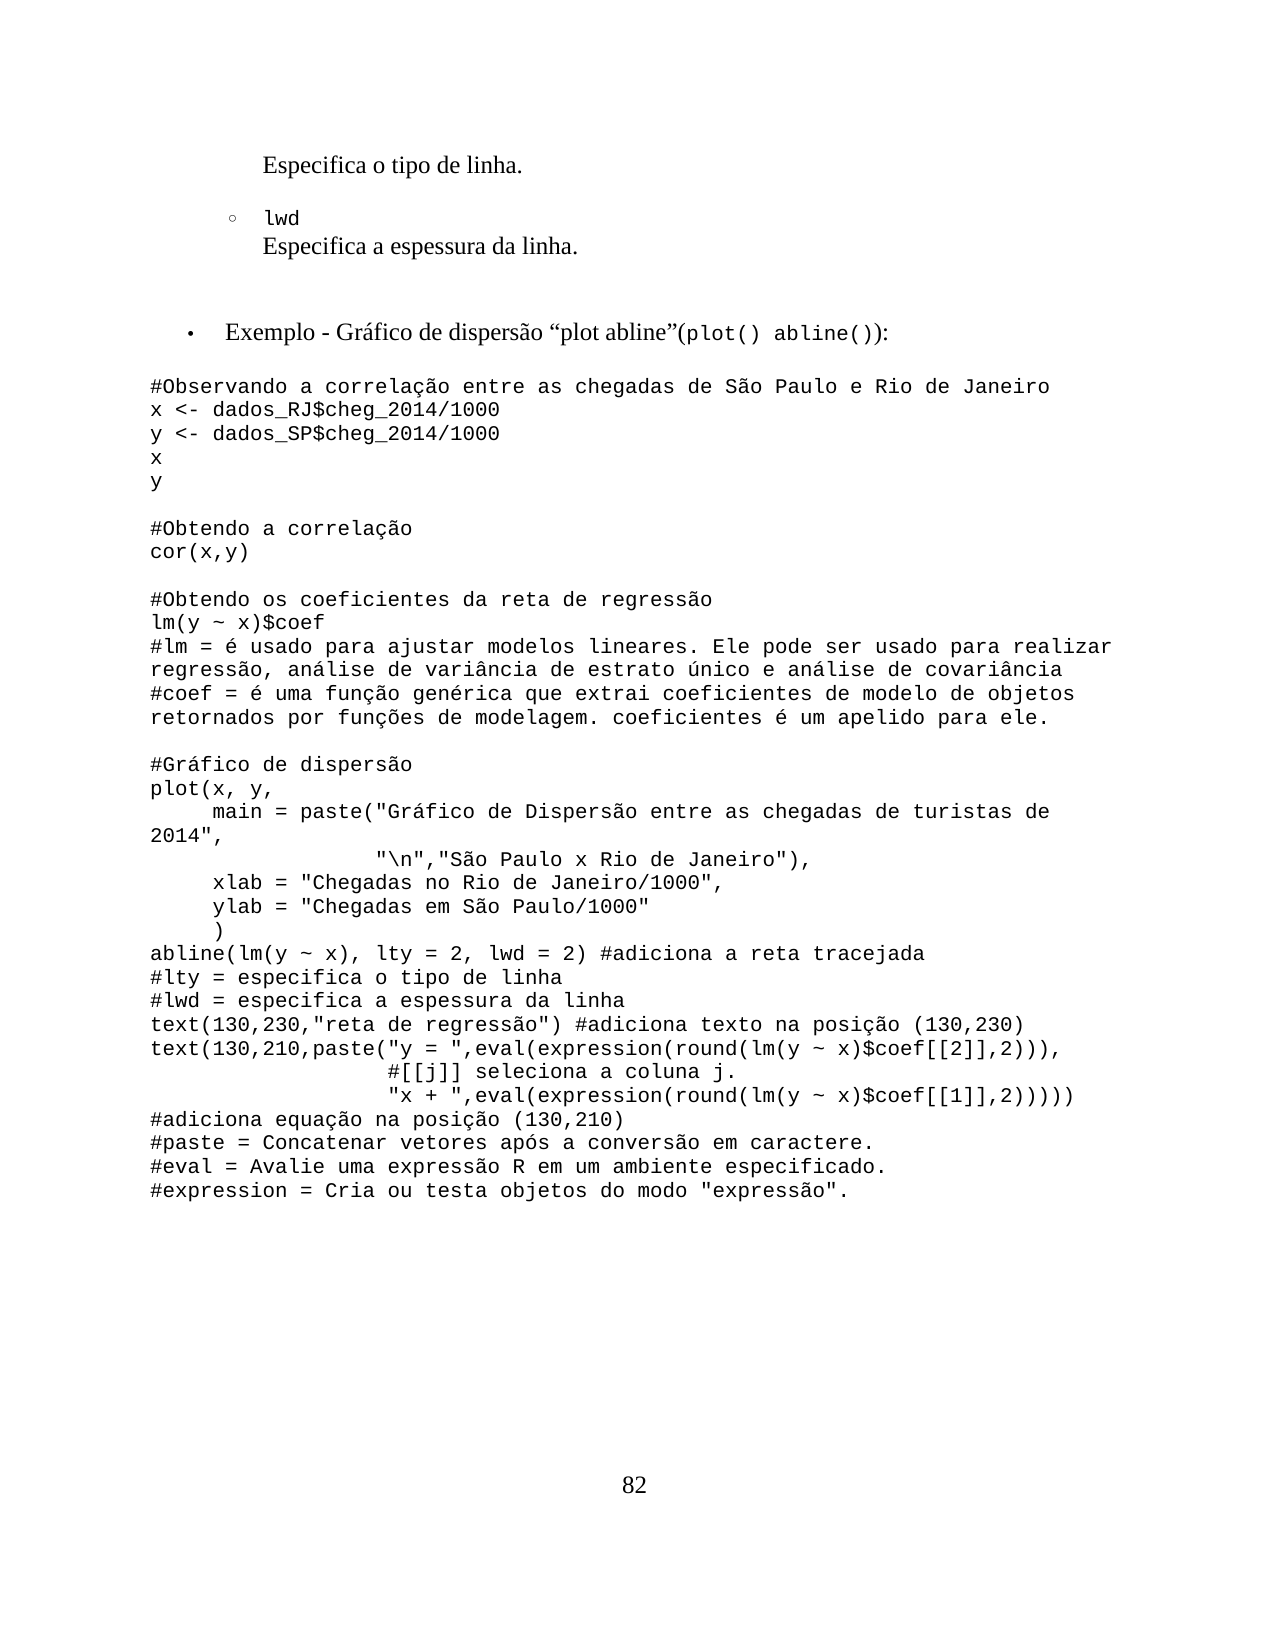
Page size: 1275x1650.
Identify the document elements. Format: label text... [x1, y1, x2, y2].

text cor(x,y) [150, 541, 1125, 565]
text y <- dados_SP$cheg_2014/1000 [150, 423, 1125, 447]
text "x + ",eval(expression(round(lm(y ~ x)$coef[[1]],2))))) [150, 1085, 1125, 1109]
text #lwd = especifica a espessura da linha [150, 991, 1125, 1014]
text x [150, 447, 1125, 470]
text #eval = Avalie uma expressão R em um ambiente especificado. [150, 1156, 1125, 1180]
text text(130,230,"reta de regressão") #adiciona texto na posição (130,230) [150, 1014, 1125, 1038]
text ylab = "Chegadas em São Paulo/1000" [150, 896, 1125, 919]
text #Observando a correlação entre as chegadas de São Paulo e Rio de Janeiro [150, 376, 1125, 399]
text main = paste("Gráfico de Dispersão entre as chegadas de turistas de 2014", [150, 801, 1125, 849]
text lm(y ~ x)$coef [150, 612, 1125, 636]
text #lm = é usado para ajustar modelos lineares. Ele pode ser usado para realizar regressão, análise de variância de estrato único e análise de covariância [150, 636, 1125, 683]
text abline(lm(y ~ x), lty = 2, lwd = 2) #adiciona a reta tracejada [150, 943, 1125, 967]
list lty Especifica o tipo de linha. [225, 150, 1125, 207]
text plot(x, y, [150, 778, 1125, 801]
text #coef = é uma função genérica que extrai coeficientes de modelo de objetos retornados por funções de modelagem. coeficientes é um apelido para ele. [150, 683, 1125, 730]
text #paste = Concatenar vetores após a conversão em caractere. [150, 1132, 1125, 1156]
text #Obtendo a correlação [150, 518, 1125, 541]
text ) [150, 919, 1125, 943]
text "\n","São Paulo x Rio de Janeiro"), [150, 849, 1125, 872]
list lwd Especifica a espessura da linha. [225, 207, 1125, 289]
text #adiciona equação na posição (130,210) [150, 1109, 1125, 1132]
text #expression = Cria ou testa objetos do modo "expressão". [150, 1180, 1125, 1203]
text xlab = "Chegadas no Rio de Janeiro/1000", [150, 872, 1125, 896]
text #lty = especifica o tipo de linha [150, 967, 1125, 991]
text #Obtendo os coeficientes da reta de regressão [150, 588, 1125, 612]
text x <- dados_RJ$cheg_2014/1000 [150, 399, 1125, 423]
text text(130,210,paste("y = ",eval(expression(round(lm(y ~ x)$coef[[2]],2))), [150, 1038, 1125, 1061]
list Exemplo - Gráfico de dispersão “plot abline”(plot() abline()): [187, 317, 1125, 376]
text #[[j]] seleciona a coluna j. [150, 1061, 1125, 1085]
text y [150, 470, 1125, 494]
text #Gráfico de dispersão [150, 754, 1125, 778]
